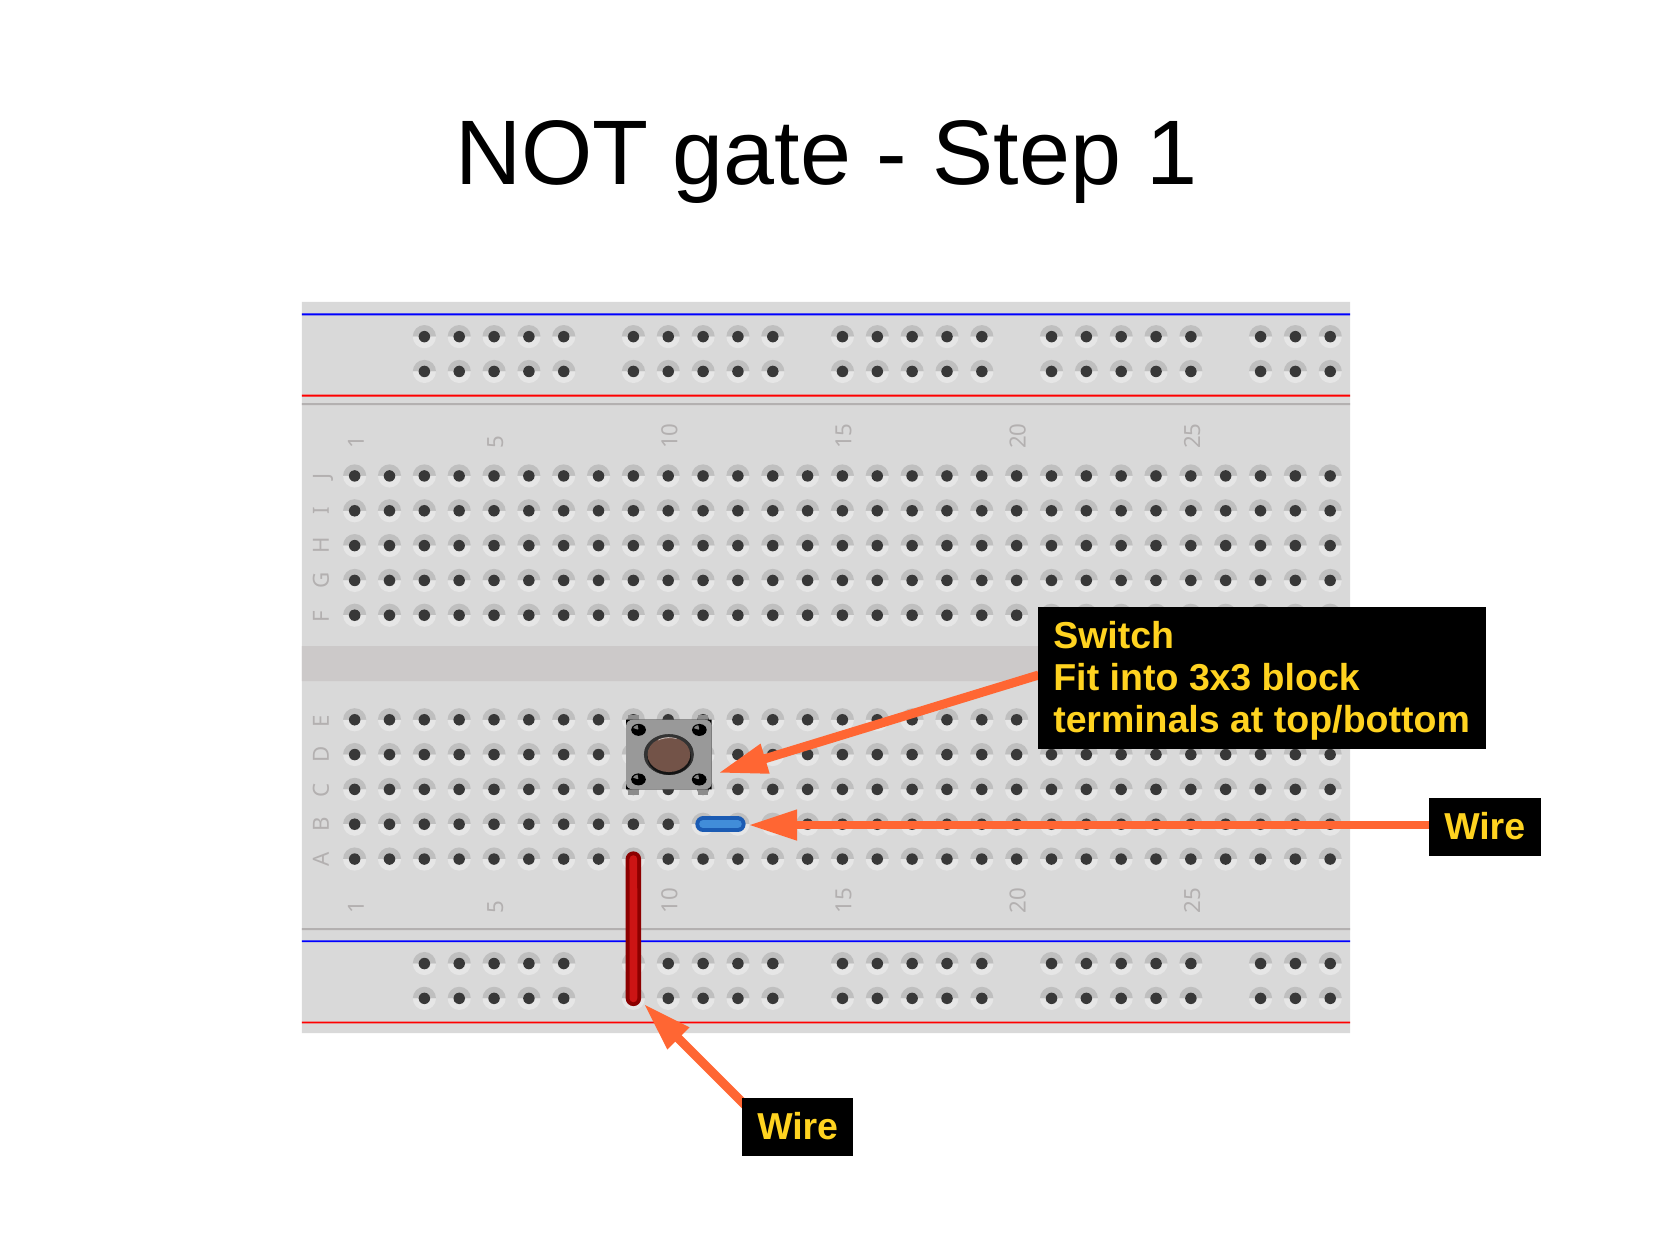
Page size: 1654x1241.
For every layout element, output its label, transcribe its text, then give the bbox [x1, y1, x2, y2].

text_box Switch Fit into 3x3 block terminals at top/bottom [1038, 607, 1486, 749]
text_box Wire [742, 1098, 853, 1156]
picture [300, 300, 1351, 1036]
title NOT gate - Step 1 [82, 49, 1571, 257]
text_box Wire [1429, 798, 1541, 856]
